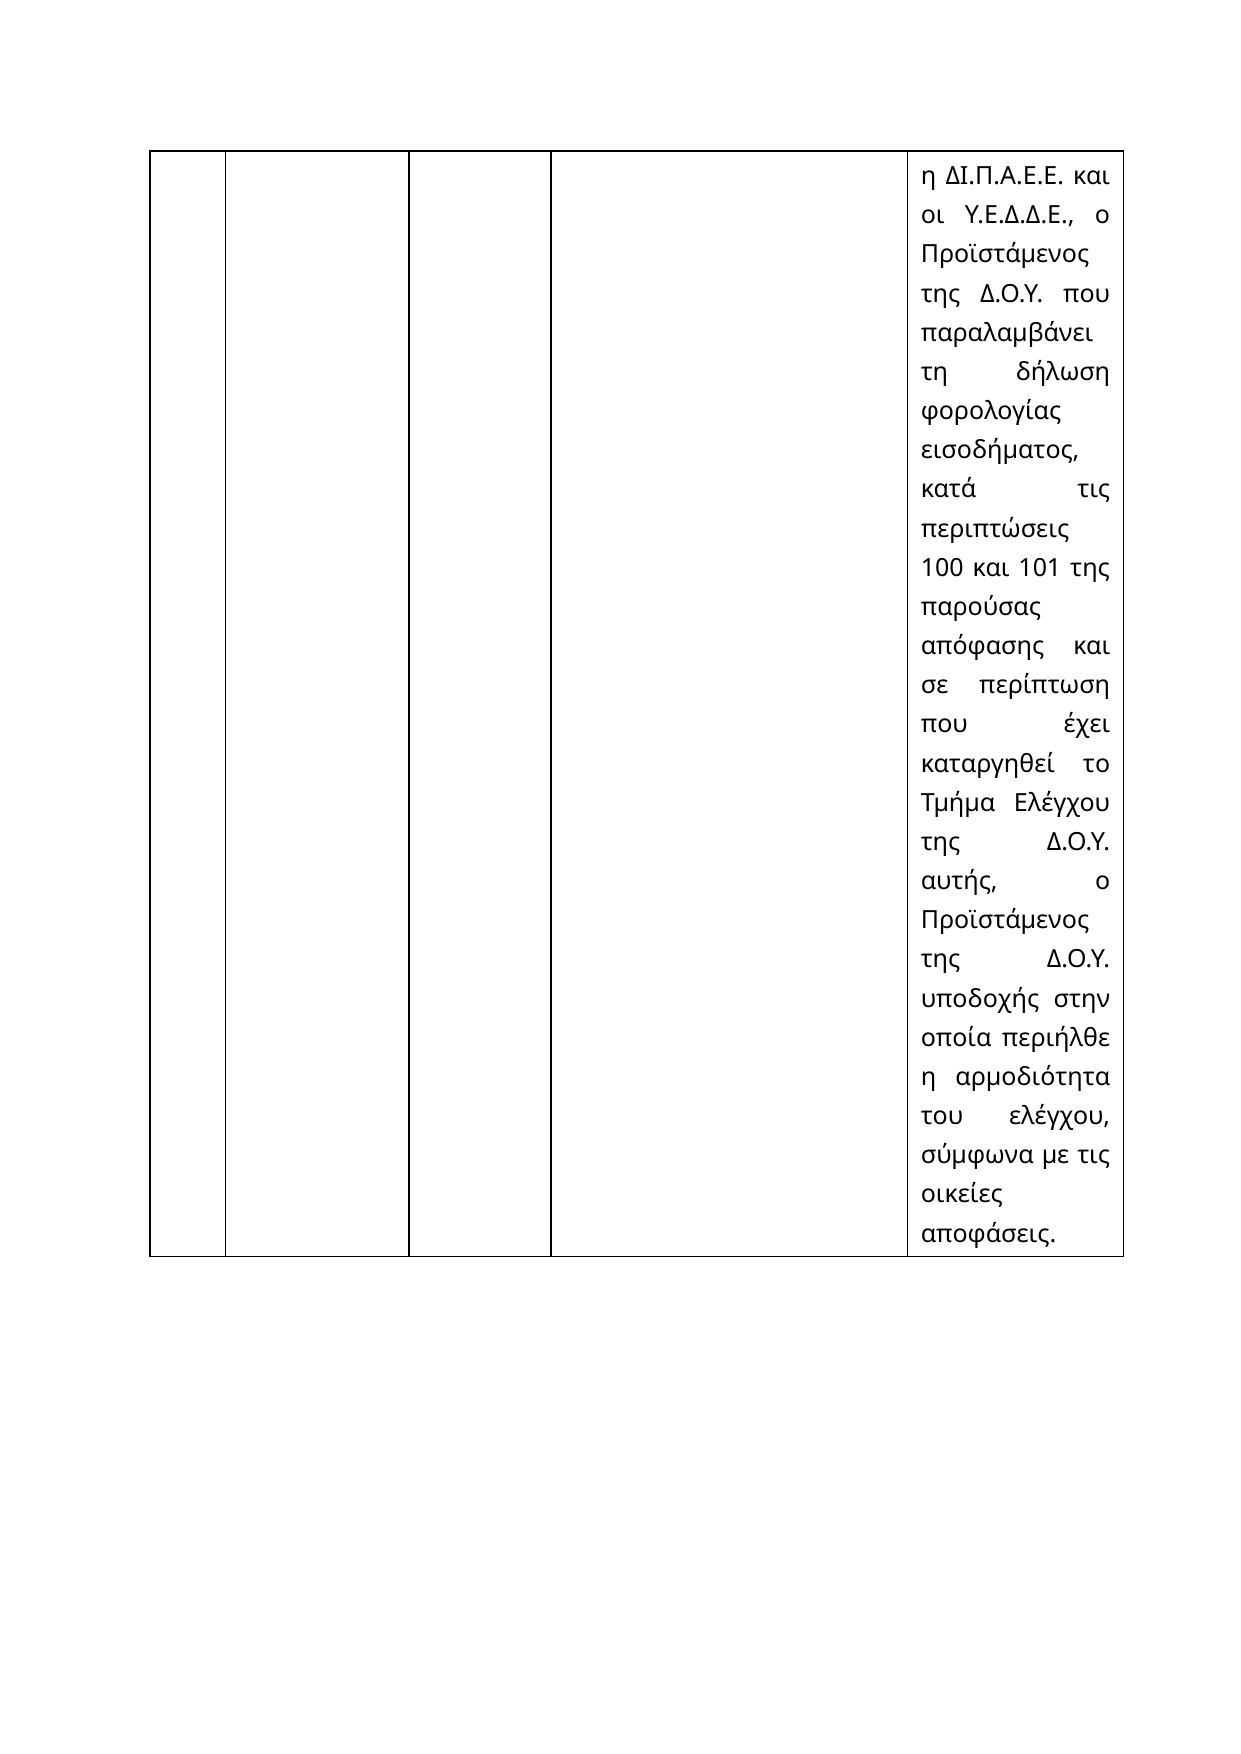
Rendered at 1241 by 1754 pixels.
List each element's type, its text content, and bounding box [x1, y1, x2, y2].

table_cell η ΔΙ.Π.Α.Ε.Ε. και οι Υ.Ε.Δ.Δ.Ε., ο Προϊστάμενος της Δ.Ο.Υ. που παραλαμβάνει τη δήλωση φορολογίας εισοδήματος, κατά τις περιπτώσεις 100 και 101 της παρούσας απόφασης και σε περίπτωση που έχει καταργηθεί το Τμήμα Ελέγχου της Δ.Ο.Υ. αυτής, ο Προϊστάμενος της Δ.Ο.Υ. υποδοχής στην οποία περιήλθε η αρμοδιότητα του ελέγχου, σύμφωνα με τις οικείες αποφάσεις. [908, 152, 1123, 1256]
table_cell [552, 152, 907, 1256]
table_cell [226, 152, 408, 1256]
table_cell [151, 152, 225, 1256]
table_cell [410, 152, 550, 1256]
